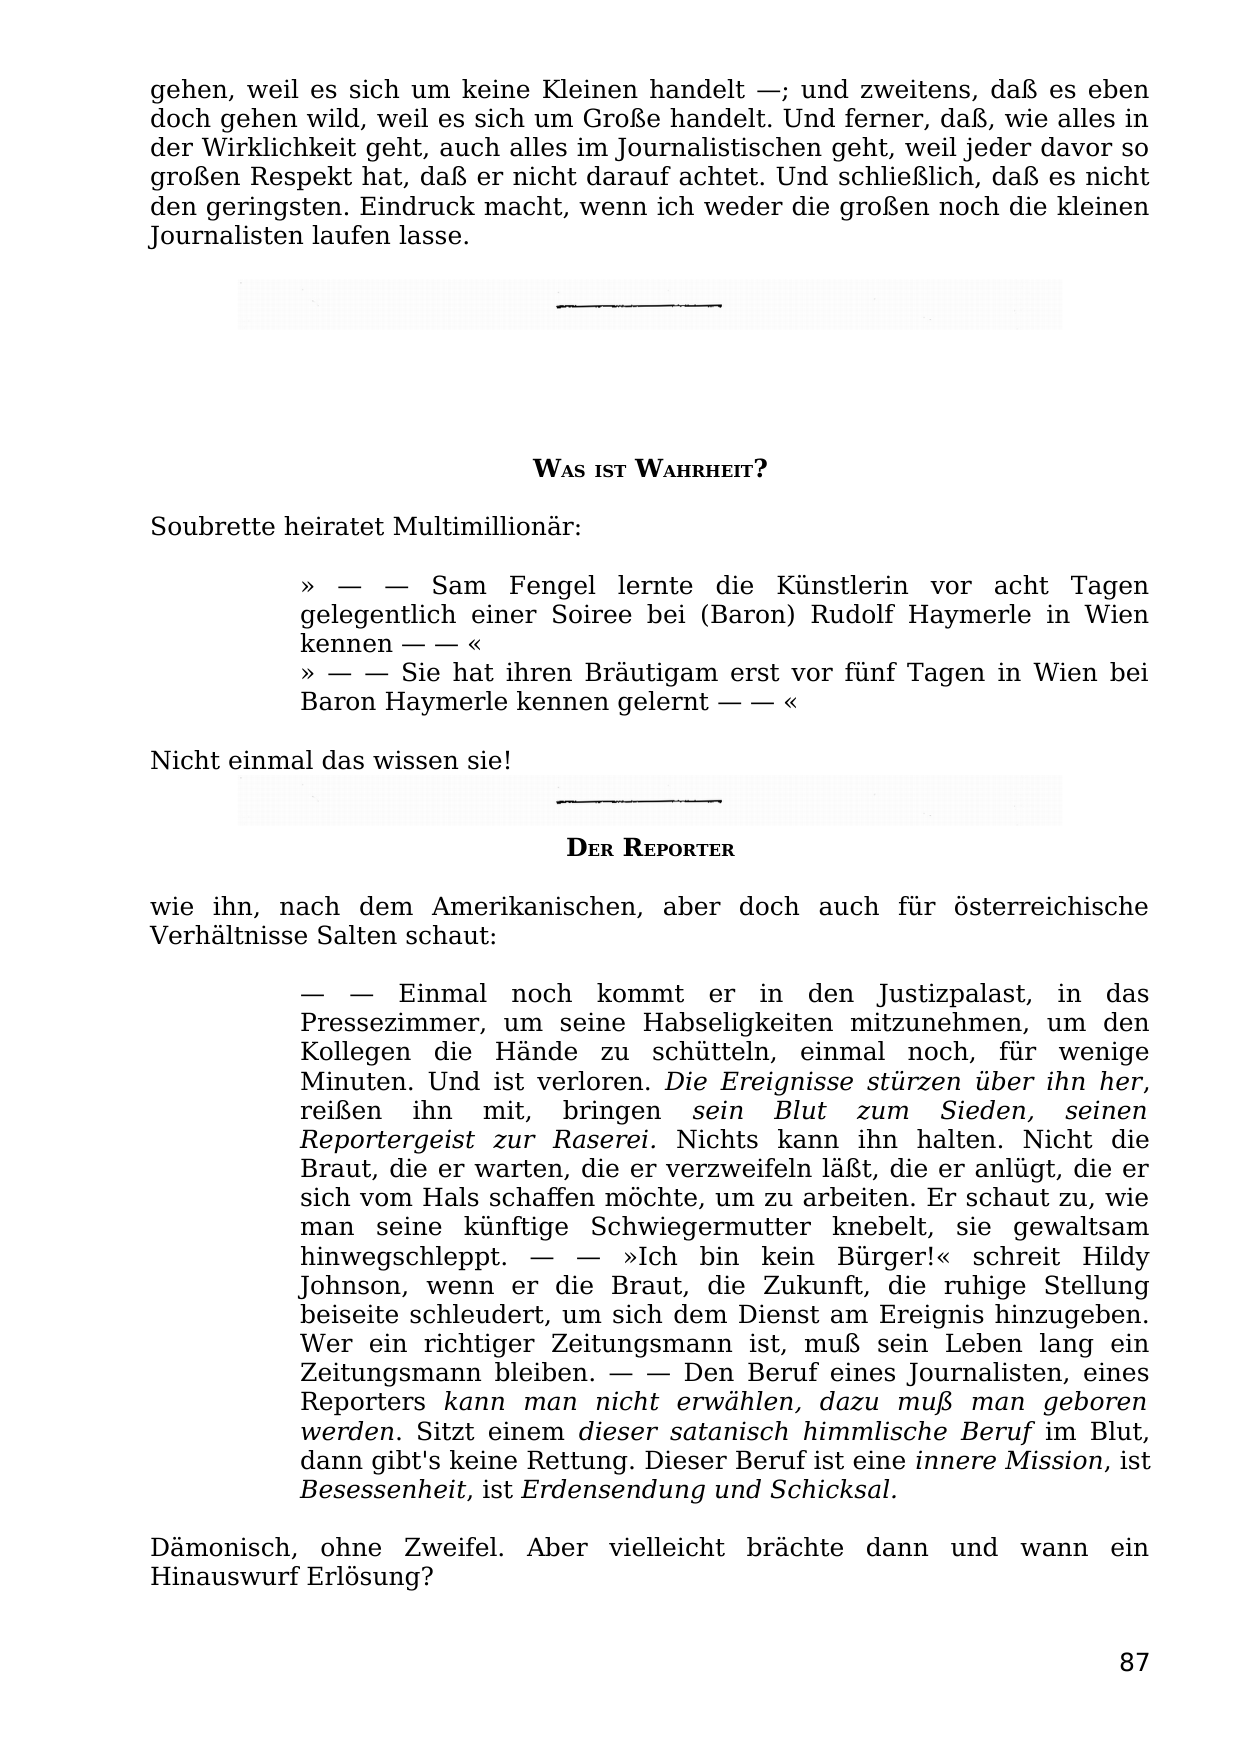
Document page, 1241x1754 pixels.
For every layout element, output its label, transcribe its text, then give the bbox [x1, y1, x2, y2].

text wie ihn, nach dem Amerikanischen, aber doch auch für österreichische Verhältnisse Salten schaut: [150, 892, 1151, 950]
text » — — Sie hat ihren Bräutigam erst vor fünf Tagen in Wien bei Baron Haymerle kennen gelernt — — « [300, 658, 1151, 717]
text Was ist Wahrheit? [150, 425, 1151, 483]
text Soubrette heiratet Multimillionär: [150, 512, 1151, 542]
text Dämonisch, ohne Zweifel. Aber vielleicht brächte dann und wann ein Hinauswurf Erlösung? [150, 1533, 1151, 1592]
picture [237, 775, 1063, 826]
picture [237, 279, 1063, 330]
text — — Einmal noch kommt er in den Justizpalast, in das Pressezimmer, um seine Habseligkeiten mitzunehmen, um den Kollegen die Hände zu schütteln, einmal noch, für wenige Minuten. Und ist verloren. Die Ereignisse stürzen über ihn her, reißen ihn mit, bringen sein Blut zum Sieden, seinen Reportergeist zur Raserei. Nichts kann ihn halten. Nicht die Braut, die er warten, die er verzweifeln läßt, die er anlügt, die er sich vom Hals schaffen möchte, um zu arbeiten. Er schaut zu, wie man seine künftige Schwiegermutter knebelt, sie gewaltsam hinwegschleppt. — — »Ich bin kein Bürger!« schreit Hildy Johnson, wenn er die Braut, die Zukunft, die ruhige Stellung beiseite schleudert, um sich dem Dienst am Ereignis hinzugeben. Wer ein richtiger Zeitungsmann ist, muß sein Leben lang ein Zeitungsmann bleiben. — — Den Beruf eines Journalisten, eines Reporters kann man nicht erwählen, dazu muß man geboren werden. Sitzt einem dieser satanisch himmlische Beruf im Blut, dann gibt's keine Rettung. Dieser Beruf ist eine innere Mission, ist Besessenheit, ist Erdensendung und Schicksal. [300, 979, 1151, 1504]
text Der Reporter [150, 775, 1151, 862]
text » — — Sam Fengel lernte die Künstlerin vor acht Tagen gelegentlich einer Soiree bei (Baron) Rudolf Haymerle in Wien kennen — — « [300, 571, 1151, 658]
text gehen, weil es sich um keine Kleinen handelt —; und zweitens, daß es eben doch gehen wild, weil es sich um Große handelt. Und ferner, daß, wie alles in der Wirklichkeit geht, auch alles im Journalistischen geht, weil jeder davor so großen Respekt hat, daß er nicht darauf achtet. Und schließlich, daß es nicht den geringsten. Eindruck macht, wenn ich weder die großen noch die kleinen Journalisten laufen lasse. [150, 75, 1151, 250]
text Nicht einmal das wissen sie! [150, 746, 1151, 775]
